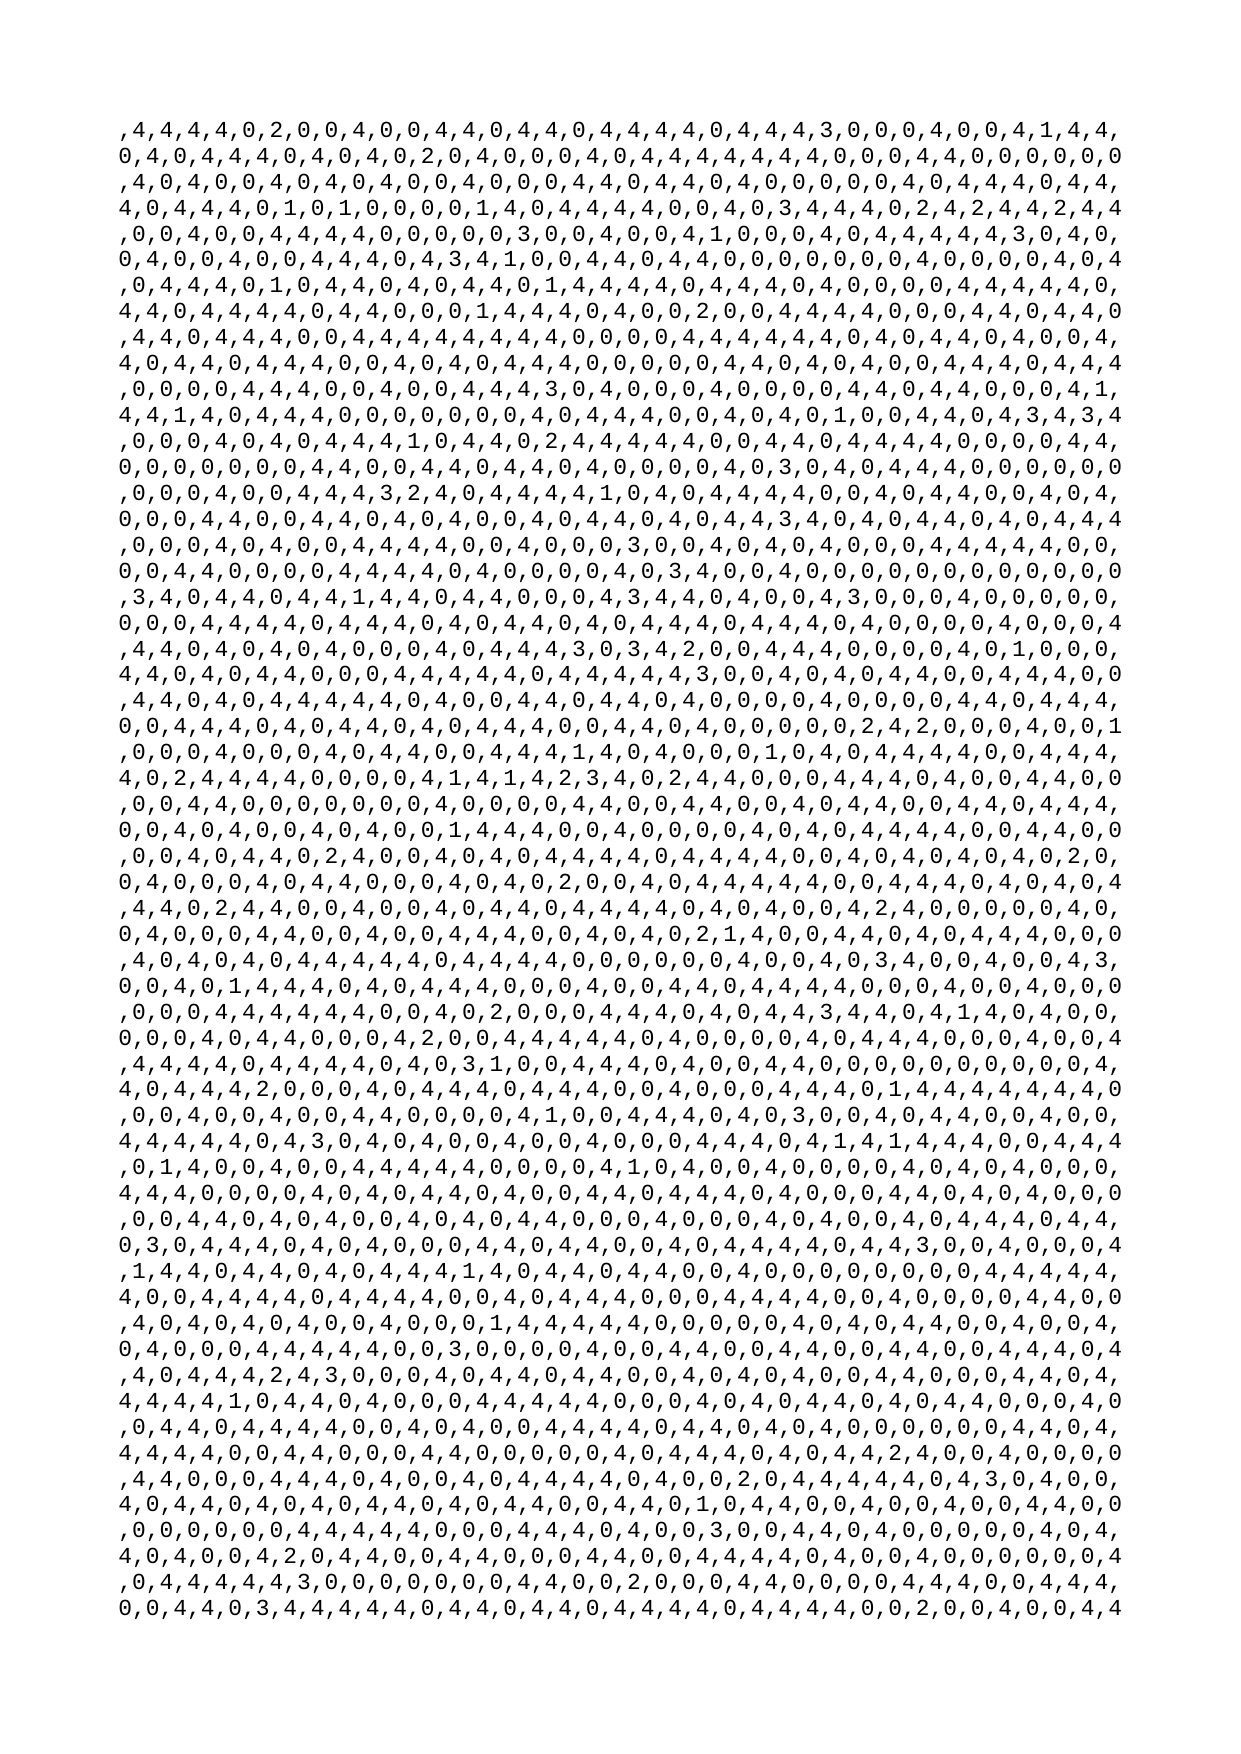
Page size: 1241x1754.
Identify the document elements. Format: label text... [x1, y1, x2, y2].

text ,4,4,4,4,0,2,0,0,4,0,0,4,4,0,4,4,0,4,4,4,4,0,4,4,4,3,0,0,0,4,0,0,4,1,4,4,0,4,0,4,4,4,0,4,0,4,0,2,0,4,0,0,0,4,0,4,4,4,4,4,4,4,0,0,0,4,4,0,0,0,0,0,0,4,0,4,0,0,4,0,4,0,4,0,0,4,0,0,0,4,4,0,4,4,0,4,0,0,0,0,0,4,0,4,4,4,0,4,4,4,0,4,4,4,0,1,0,1,0,0,0,0,1,4,0,4,4,4,4,0,0,4,0,3,4,4,4,0,2,4,2,4,4,2,4,4,0,0,4,0,0,4,4,4,4,0,0,0,0,0,3,0,0,4,0,0,4,1,0,0,0,4,0,4,4,4,4,4,3,0,4,0,0,4,0,0,4,0,0,4,4,4,0,4,3,4,1,0,0,4,4,0,4,4,0,0,0,0,0,0,0,4,0,0,0,0,4,0,4,0,4,4,4,0,1,0,4,4,0,4,0,4,4,0,1,4,4,4,4,0,4,4,4,0,4,0,0,0,0,4,4,4,4,4,0,4,4,0,4,4,4,4,0,4,4,0,0,0,1,4,4,4,0,4,0,0,2,0,0,4,4,4,4,0,0,0,4,4,0,4,4,0,4,4,0,4,4,4,0,0,4,4,4,4,4,4,4,4,0,0,0,0,4,4,4,4,4,4,0,4,0,4,4,0,4,0,0,4,4,0,4,4,0,4,4,4,0,0,4,0,4,0,4,4,4,0,0,0,0,0,4,4,0,4,0,4,0,0,4,4,4,0,4,4,4,0,0,0,0,4,4,4,0,0,4,0,0,4,4,4,3,0,4,0,0,0,4,0,0,0,0,4,4,0,4,4,0,0,0,4,1,4,4,1,4,0,4,4,4,0,0,0,0,0,0,0,4,0,4,4,4,0,0,4,0,4,0,1,0,0,4,4,0,4,3,4,3,4,0,0,0,4,0,4,0,4,4,4,1,0,4,4,0,2,4,4,4,4,4,0,0,4,4,0,4,4,4,4,0,0,0,0,4,4,0,0,0,0,0,0,0,4,4,0,0,4,4,0,4,4,0,4,0,0,0,0,4,0,3,0,4,0,4,4,4,0,0,0,0,0,0,0,0,0,4,0,0,4,4,4,3,2,4,0,4,4,4,4,1,0,4,0,4,4,4,4,0,0,4,0,4,4,0,0,4,0,4,0,0,0,4,4,0,0,4,4,0,4,0,4,0,0,4,0,4,4,0,4,0,4,4,3,4,0,4,0,4,4,0,4,0,4,4,4,0,0,0,4,0,4,0,0,4,4,4,4,0,0,4,0,0,0,3,0,0,4,0,4,0,4,0,0,0,4,4,4,4,4,0,0,0,0,4,4,0,0,0,0,4,4,4,4,0,4,0,0,0,0,4,0,3,4,0,0,4,0,0,0,0,0,0,0,0,0,0,0,0,3,4,0,4,4,0,4,4,1,4,4,0,4,4,0,0,0,4,3,4,4,0,4,0,0,4,3,0,0,0,4,0,0,0,0,0,0,0,0,4,4,4,4,0,4,4,4,0,4,0,4,4,0,4,0,4,4,4,0,4,4,4,0,4,0,0,0,0,4,0,0,0,4,4,4,0,4,0,4,0,4,0,0,0,4,0,4,4,4,3,0,3,4,2,0,0,4,4,4,0,0,0,0,4,0,1,0,0,0,4,4,0,4,0,4,4,0,0,0,4,4,4,4,4,0,4,4,4,4,4,3,0,0,4,0,4,0,4,4,0,0,4,4,4,0,0,4,4,0,4,0,4,4,4,4,4,0,4,0,0,4,4,0,4,4,0,4,0,0,0,0,4,0,0,0,0,4,4,0,4,4,4,0,0,4,4,4,0,4,0,4,4,0,4,0,4,4,4,0,0,4,4,0,4,0,0,0,0,0,2,4,2,0,0,0,4,0,0,1,0,0,0,4,0,0,0,4,0,4,4,0,0,4,4,4,1,4,0,4,0,0,0,1,0,4,0,4,4,4,4,0,0,4,4,4,4,0,2,4,4,4,4,0,0,0,0,4,1,4,1,4,2,3,4,0,2,4,4,0,0,0,4,4,4,0,4,0,0,4,4,0,0,0,0,4,4,0,0,0,0,0,0,0,4,0,0,0,0,4,4,0,0,4,4,0,0,4,0,4,4,0,0,4,4,0,4,4,4,0,0,4,0,4,0,0,4,0,4,0,0,1,4,4,4,0,0,4,0,0,0,0,4,0,4,0,4,4,4,4,0,0,4,4,0,0,0,0,4,0,4,4,0,2,4,0,0,4,0,4,0,4,4,4,4,0,4,4,4,4,0,0,4,0,4,0,4,0,4,0,2,0,0,4,0,0,0,4,0,4,4,0,0,0,4,0,4,0,2,0,0,4,0,4,4,4,4,4,0,0,4,4,4,0,4,0,4,0,4,4,4,0,2,4,4,0,0,4,0,0,4,0,4,4,0,4,4,4,4,0,4,0,4,0,0,4,2,4,0,0,0,0,0,4,0,0,4,0,0,0,4,4,0,0,4,0,0,4,4,4,0,0,4,0,4,0,2,1,4,0,0,4,4,0,4,0,4,4,4,0,0,0,4,0,4,0,4,0,4,4,4,4,4,0,4,4,4,4,0,0,0,0,0,0,4,0,0,4,0,3,4,0,0,4,0,0,4,3,0,0,4,0,1,4,4,4,0,4,0,4,4,4,0,0,0,4,0,0,4,4,0,4,4,4,4,0,0,0,4,0,0,4,0,0,0,0,0,0,4,4,4,4,4,4,0,0,4,0,2,0,0,0,4,4,4,0,4,0,4,4,3,4,4,0,4,1,4,0,4,0,0,0,0,0,4,0,4,4,0,0,0,4,2,0,0,4,4,4,4,4,0,4,0,0,0,0,4,0,4,4,4,0,0,0,4,0,0,4,4,4,4,4,0,4,4,4,4,0,4,0,3,1,0,0,4,4,4,0,4,0,0,4,4,0,0,0,0,0,0,0,0,0,0,4,4,0,4,4,4,2,0,0,0,4,0,4,4,4,0,4,4,4,0,0,4,0,0,0,4,4,4,0,1,4,4,4,4,4,4,4,0,0,0,4,0,0,4,0,0,4,4,0,0,0,0,4,1,0,0,4,4,4,0,4,0,3,0,0,4,0,4,4,0,0,4,0,0,4,4,4,4,4,0,4,3,0,4,0,4,0,0,4,0,0,4,0,0,0,4,4,4,0,4,1,4,1,4,4,4,0,0,4,4,4,0,1,4,0,0,4,0,0,4,4,4,4,4,0,0,0,0,4,1,0,4,0,0,4,0,0,0,0,4,0,4,0,4,0,0,0,4,4,4,0,0,0,0,4,0,4,0,4,4,0,4,0,0,4,4,0,4,4,4,0,4,0,0,0,4,4,0,4,0,4,0,0,0,0,0,4,4,0,4,0,4,0,0,4,0,4,0,4,4,0,0,0,4,0,0,0,4,0,4,0,0,4,0,4,4,4,0,4,4,0,3,0,4,4,4,0,4,0,4,0,0,0,4,4,0,4,4,0,0,4,0,4,4,4,4,0,4,4,3,0,0,4,0,0,0,4,1,4,4,0,4,4,0,4,0,4,4,4,1,4,0,4,4,0,4,4,0,0,4,0,0,0,0,0,0,0,0,4,4,4,4,4,4,0,0,4,4,4,4,0,4,4,4,4,0,0,4,0,4,4,4,0,0,0,4,4,4,4,0,0,4,0,0,0,0,4,4,0,0,4,0,4,0,4,0,4,0,0,4,0,0,0,1,4,4,4,4,4,0,0,0,0,0,4,0,4,0,4,4,0,0,4,0,0,4,0,4,0,0,0,4,4,4,4,4,0,0,3,0,0,0,0,4,0,0,4,4,0,0,4,4,0,0,4,4,0,0,4,4,4,0,4,4,0,4,4,4,2,4,3,0,0,0,4,0,4,4,0,4,4,0,0,4,0,4,0,4,0,0,4,4,0,0,0,4,4,0,4,4,4,4,4,1,0,4,4,0,4,0,0,0,4,4,4,4,4,0,0,0,4,0,4,0,4,4,0,4,0,4,4,0,0,0,4,0,0,4,4,0,4,4,4,4,0,0,4,0,4,0,0,4,4,4,4,0,4,4,0,4,0,4,0,0,0,0,0,0,4,4,0,4,4,4,4,4,0,0,4,4,0,0,0,4,4,0,0,0,0,0,4,0,4,4,4,0,4,0,4,4,2,4,0,0,4,0,0,0,0,4,4,0,0,0,4,4,4,0,4,0,0,4,0,4,4,4,4,0,4,0,0,2,0,4,4,4,4,4,0,4,3,0,4,0,0,4,0,4,4,0,4,0,4,0,4,4,0,4,0,4,4,0,0,4,4,0,1,0,4,4,0,0,4,0,0,4,0,0,4,4,0,0,0,0,0,0,0,0,4,4,4,4,4,0,0,0,4,4,4,0,4,0,0,3,0,0,4,4,0,4,0,0,0,0,0,4,0,4,4,0,4,0,0,4,2,0,4,4,0,0,4,4,0,0,0,4,4,0,0,4,4,4,4,0,4,0,0,4,0,0,0,0,0,0,4,0,4,4,4,4,4,3,0,0,0,0,0,0,0,4,4,0,0,2,0,0,0,4,4,0,0,0,0,4,4,4,0,0,4,4,4,0,0,4,4,0,3,4,4,4,4,4,0,4,4,0,4,4,0,4,4,4,4,0,4,4,4,4,0,0,2,0,0,4,0,0,4,4 [118, 118, 1122, 1622]
